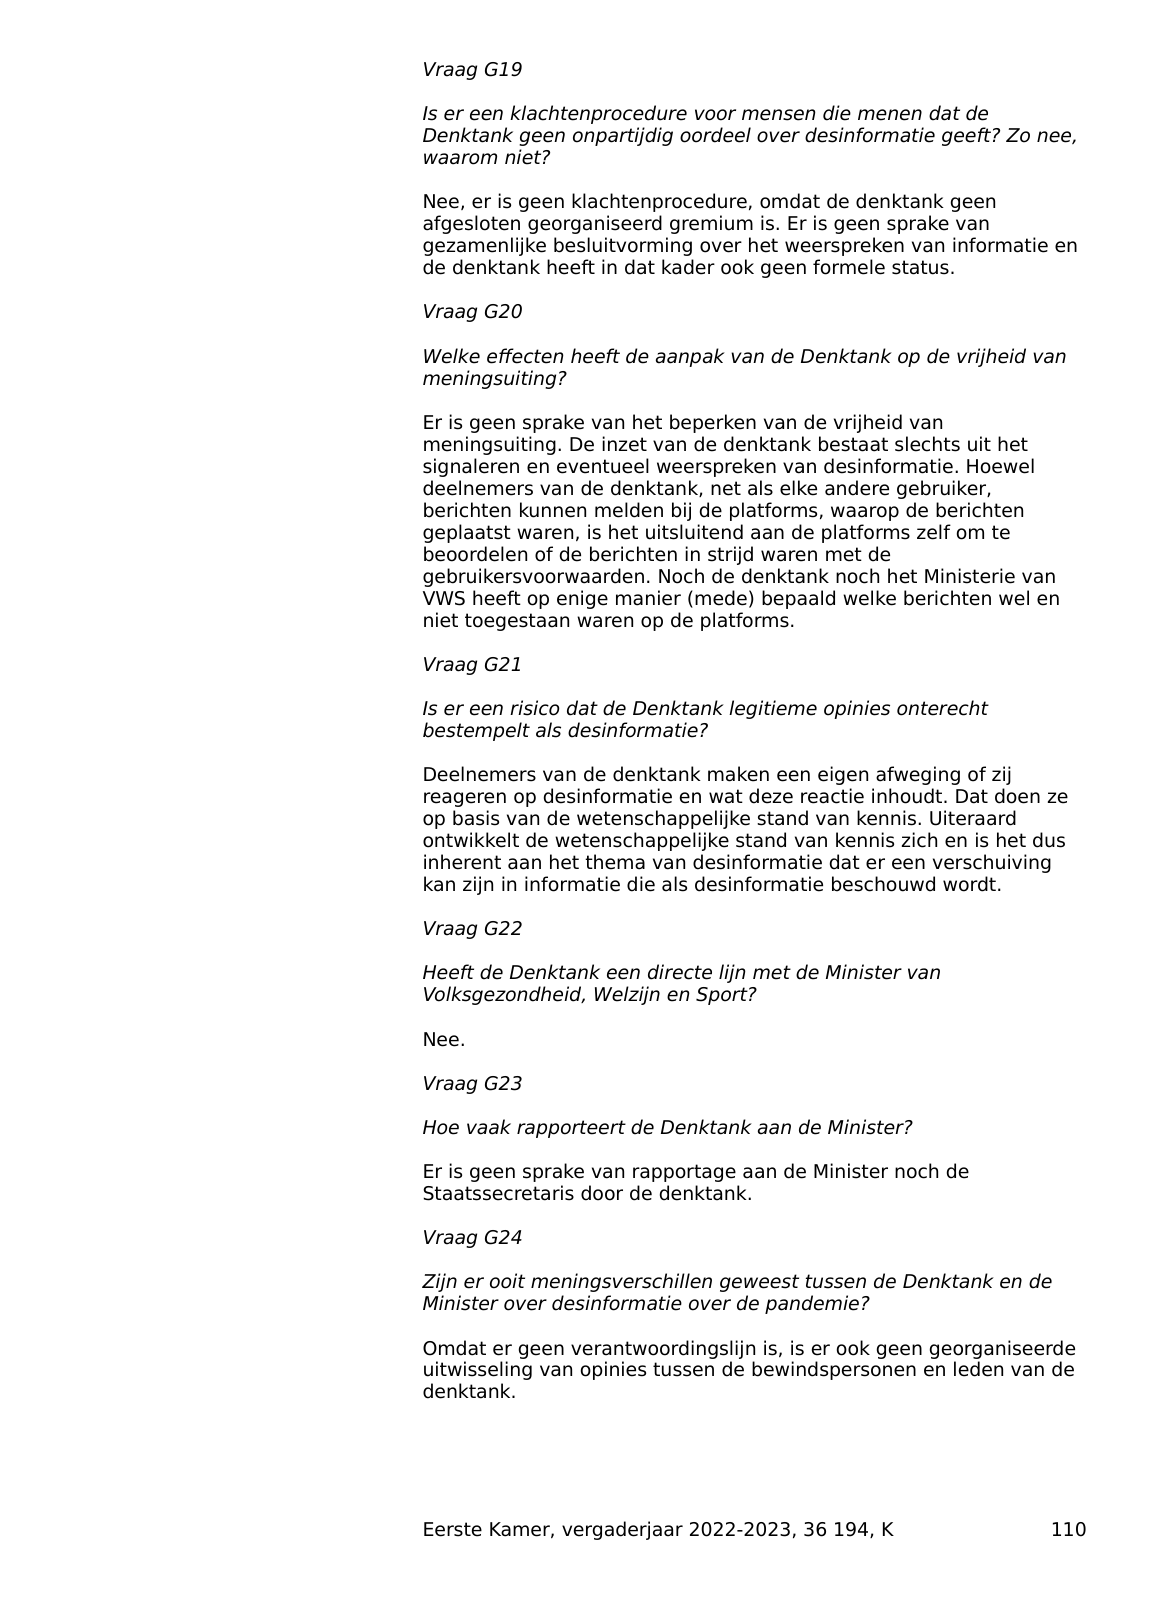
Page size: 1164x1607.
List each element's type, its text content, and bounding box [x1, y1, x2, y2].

subtitle Vraag G19 [422, 59, 1087, 81]
text Is er een risico dat de Denktank legitieme opinies onterecht bestempelt als desinformatie? [422, 698, 1087, 742]
text Nee. [422, 1028, 1087, 1050]
text Nee, er is geen klachtenprocedure, omdat de denktank geen afgesloten georganiseerd gremium is. Er is geen sprake van gezamenlijke besluitvorming over het weerspreken van informatie en de denktank heeft in dat kader ook geen formele status. [422, 191, 1087, 279]
text Omdat er geen verantwoordingslijn is, is er ook geen georganiseerde uitwisseling van opinies tussen de bewindspersonen en leden van de denktank. [422, 1337, 1087, 1403]
subtitle Vraag G24 [422, 1227, 1087, 1249]
subtitle Vraag G20 [422, 301, 1087, 323]
text Zijn er ooit meningsverschillen geweest tussen de Denktank en de Minister over desinformatie over de pandemie? [422, 1271, 1087, 1315]
subtitle Vraag G23 [422, 1073, 1087, 1094]
text Heeft de Denktank een directe lijn met de Minister van Volksgezondheid, Welzijn en Sport? [422, 962, 1087, 1006]
text Welke effecten heeft de aanpak van de Denktank op de vrijheid van meningsuiting? [422, 346, 1087, 389]
text Hoe vaak rapporteert de Denktank aan de Minister? [422, 1117, 1087, 1139]
text Deelnemers van de denktank maken een eigen afweging of zij reageren op desinformatie en wat deze reactie inhoudt. Dat doen ze op basis van de wetenschappelijke stand van kennis. Uiteraard ontwikkelt de wetenschappelijke stand van kennis zich en is het dus inherent aan het thema van desinformatie dat er een verschuiving kan zijn in informatie die als desinformatie beschouwd wordt. [422, 764, 1087, 896]
text Er is geen sprake van rapportage aan de Minister noch de Staatssecretaris door de denktank. [422, 1161, 1087, 1205]
subtitle Vraag G21 [422, 654, 1087, 676]
subtitle Vraag G22 [422, 918, 1087, 940]
text Er is geen sprake van het beperken van de vrijheid van meningsuiting. De inzet van de denktank bestaat slechts uit het signaleren en eventueel weerspreken van desinformatie. Hoewel deelnemers van de denktank, net als elke andere gebruiker, berichten kunnen melden bij de platforms, waarop de berichten geplaatst waren, is het uitsluitend aan de platforms zelf om te beoordelen of de berichten in strijd waren met de gebruikersvoorwaarden. Noch de denktank noch het Ministerie van VWS heeft op enige manier (mede) bepaald welke berichten wel en niet toegestaan waren op de platforms. [422, 412, 1087, 632]
text Is er een klachtenprocedure voor mensen die menen dat de Denktank geen onpartijdig oordeel over desinformatie geeft? Zo nee, waarom niet? [422, 103, 1087, 169]
